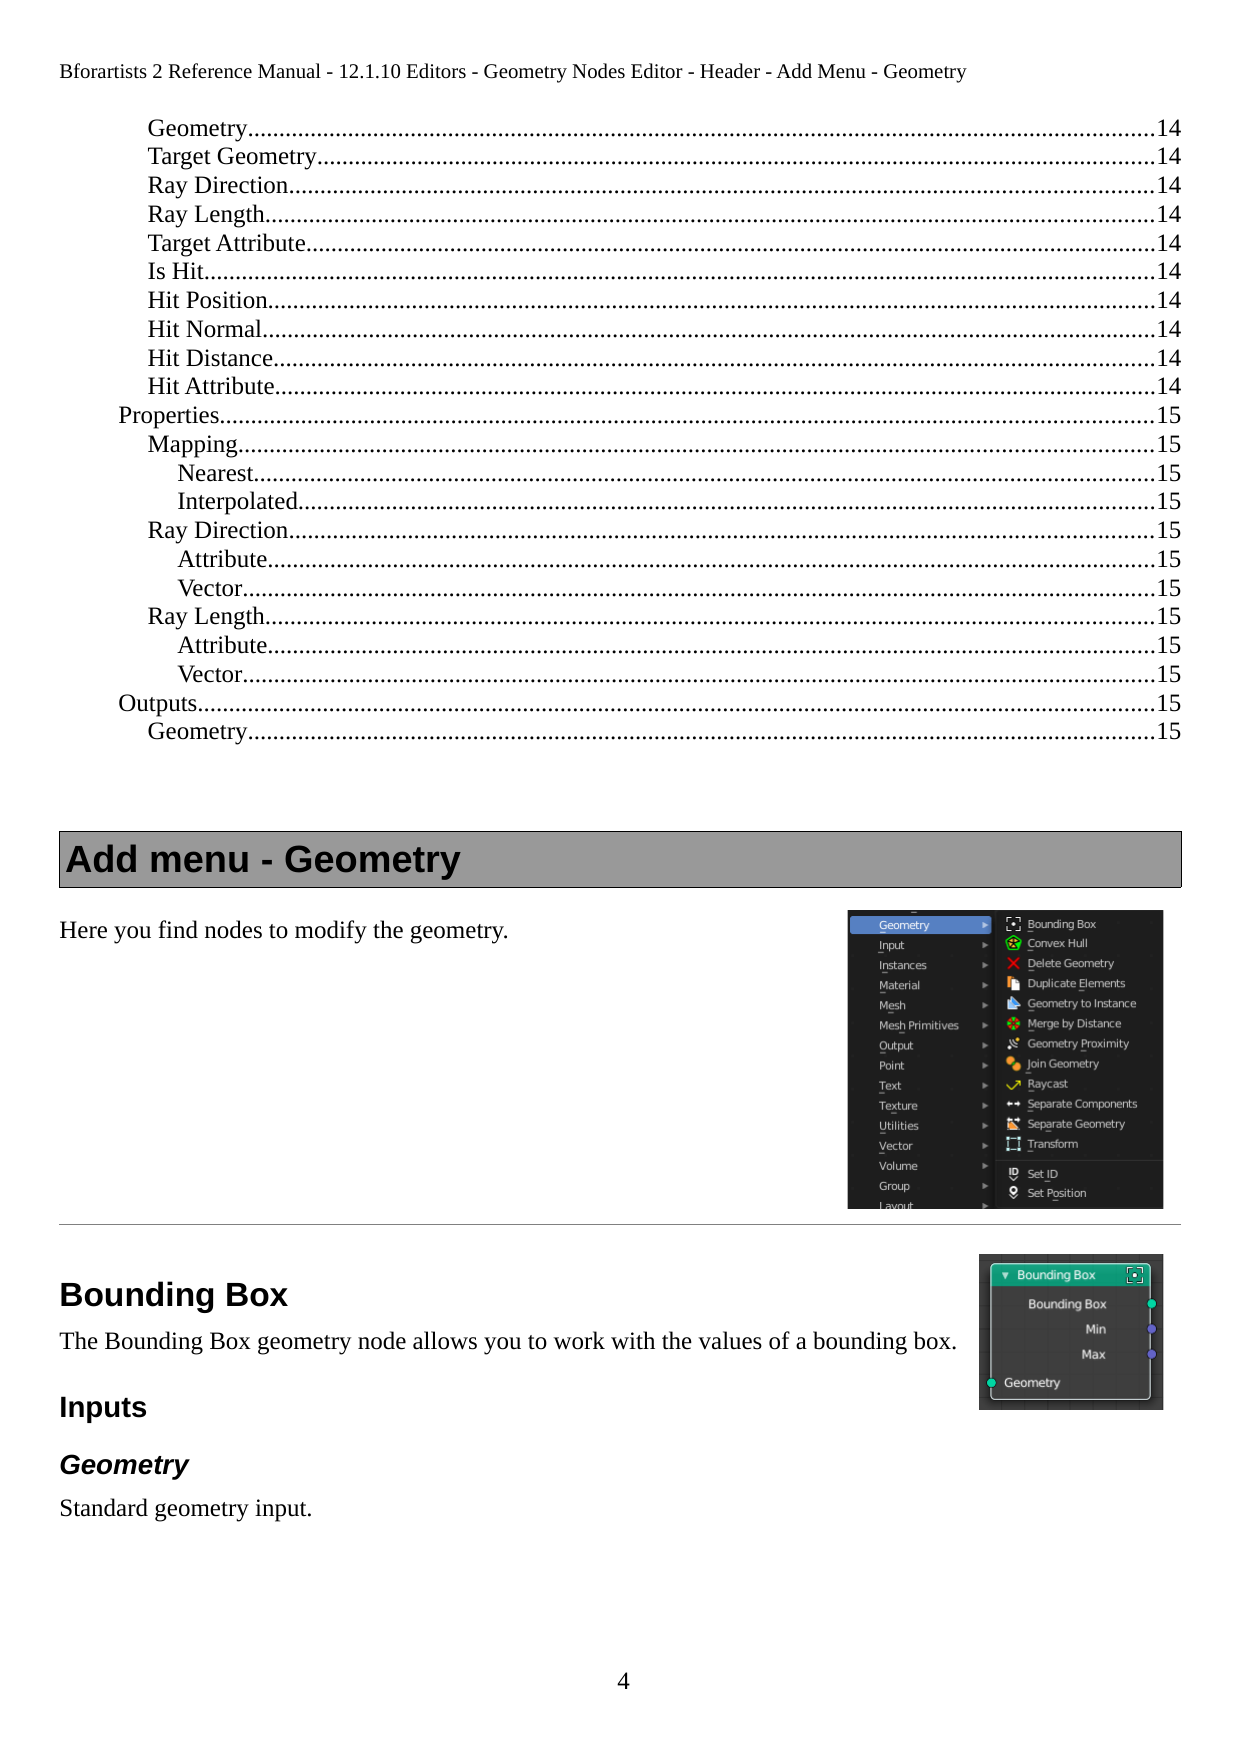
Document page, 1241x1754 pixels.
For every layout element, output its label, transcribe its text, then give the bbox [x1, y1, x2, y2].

text The Bounding Box geometry node allows you to work with the values of a bounding box. [59, 1326, 979, 1355]
text Target Attribute 14 [147, 228, 1181, 256]
text Hit Normal 14 [147, 314, 1181, 343]
text Geometry 14 [147, 113, 1181, 141]
picture [847, 910, 1164, 1209]
text Hit Position 14 [147, 285, 1181, 314]
text Vector 15 [177, 659, 1181, 688]
text Vector 15 [177, 573, 1181, 601]
text Ray Length 15 [147, 601, 1181, 630]
table_header Add menu - Geometry [60, 832, 1181, 887]
subtitle Inputs [59, 1389, 1181, 1423]
subtitle [1164, 1275, 1181, 1313]
text Hit Distance 14 [147, 343, 1181, 371]
text Attribute 15 [177, 544, 1181, 573]
text Mapping 15 [147, 429, 1181, 458]
text Nearest 15 [177, 458, 1181, 486]
text Outputs 15 [118, 688, 1181, 716]
subtitle Bounding Box [59, 1275, 979, 1313]
text Ray Direction 14 [147, 170, 1181, 199]
text Attribute 15 [177, 630, 1181, 659]
picture [979, 1254, 1164, 1410]
text Here you find nodes to modify the geometry. [59, 915, 847, 944]
text Hit Attribute 14 [147, 371, 1181, 400]
text Is Hit 14 [147, 256, 1181, 285]
text Properties 15 [118, 400, 1181, 429]
subtitle Geometry [59, 1448, 1181, 1480]
text Geometry 15 [147, 716, 1181, 745]
text Interpolated 15 [177, 486, 1181, 515]
text Ray Length 14 [147, 199, 1181, 228]
text Standard geometry input. [59, 1493, 1181, 1521]
text Target Geometry 14 [147, 141, 1181, 170]
text Ray Direction 15 [147, 515, 1181, 544]
